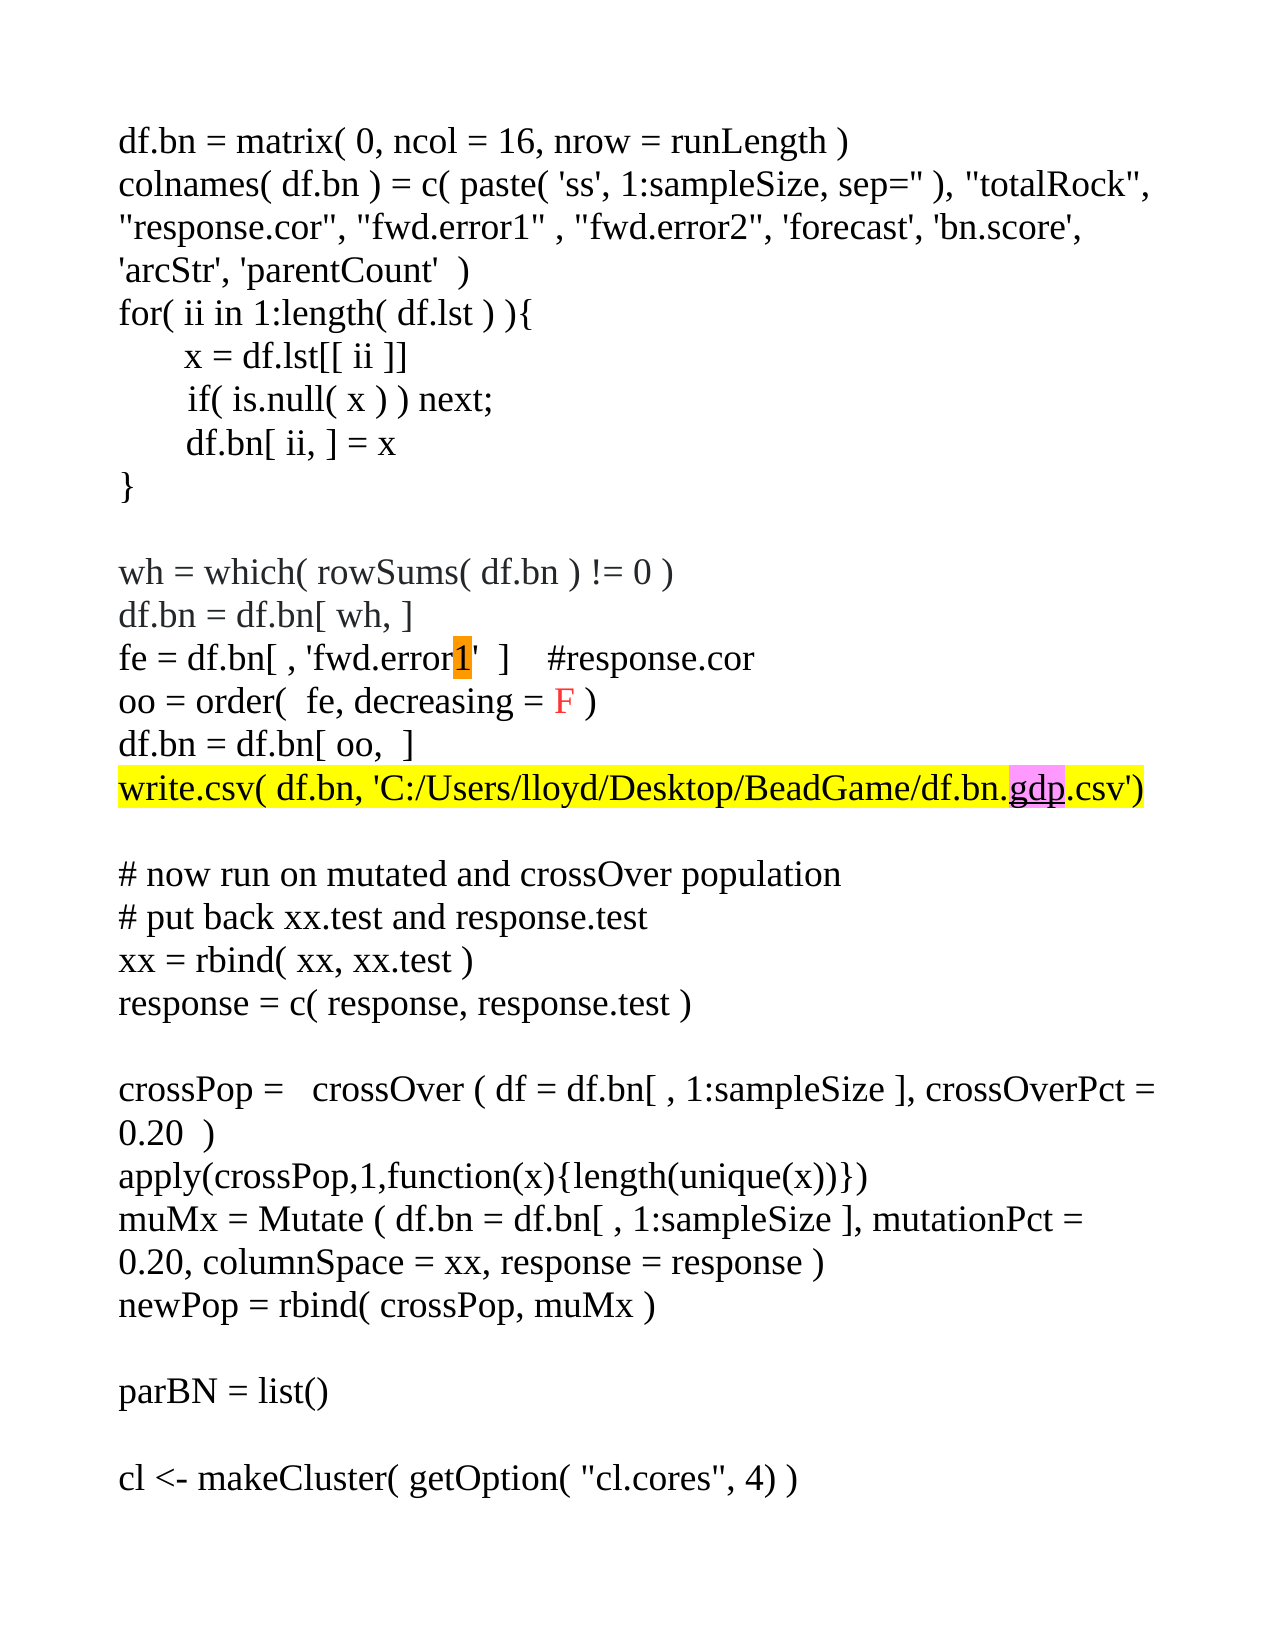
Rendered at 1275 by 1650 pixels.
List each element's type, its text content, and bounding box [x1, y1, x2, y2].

text df.bn[ ii, ] = x [118, 420, 1157, 463]
text response = c( response, response.test ) [118, 981, 1157, 1024]
text df.bn = df.bn[ wh, ] [118, 592, 1157, 636]
text df.bn = df.bn[ oo, ] [118, 722, 1157, 765]
text wh = which( rowSums( df.bn ) != 0 ) [118, 549, 1157, 592]
text colnames( df.bn ) = c( paste( 'ss', 1:sampleSize, sep='' ), "totalRock", "response.cor", "fwd.error1" , "fwd.error2", 'forecast', 'bn.score', 'arcStr', 'parentCount' ) [118, 161, 1157, 291]
text df.bn = matrix( 0, ncol = 16, nrow = runLength ) [118, 118, 1157, 161]
text apply(crossPop,1,function(x){length(unique(x))}) [118, 1153, 1157, 1196]
text # now run on mutated and crossOver population [118, 851, 1157, 894]
text # put back xx.test and response.test [118, 894, 1157, 937]
text xx = rbind( xx, xx.test ) [118, 937, 1157, 981]
text write.csv( df.bn, 'C:/Users/lloyd/Desktop/BeadGame/df.bn.gdp.csv') [118, 765, 1157, 808]
text oo = order( fe, decreasing = F ) [118, 679, 1157, 722]
text if( is.null( x ) ) next; [118, 377, 1157, 420]
text for( ii in 1:length( df.lst ) ){ [118, 291, 1157, 334]
text cl <- makeCluster( getOption( "cl.cores", 4) ) [118, 1455, 1157, 1498]
text fe = df.bn[ , 'fwd.error1' ] #response.cor [118, 636, 1157, 679]
text crossPop = crossOver ( df = df.bn[ , 1:sampleSize ], crossOverPct = 0.20 ) [118, 1067, 1157, 1153]
text parBN = list() [118, 1369, 1157, 1412]
text } [118, 463, 1157, 506]
text newPop = rbind( crossPop, muMx ) [118, 1282, 1157, 1326]
text x = df.lst[[ ii ]] [118, 334, 1157, 377]
text muMx = Mutate ( df.bn = df.bn[ , 1:sampleSize ], mutationPct = 0.20, columnSpace = xx, response = response ) [118, 1196, 1157, 1282]
